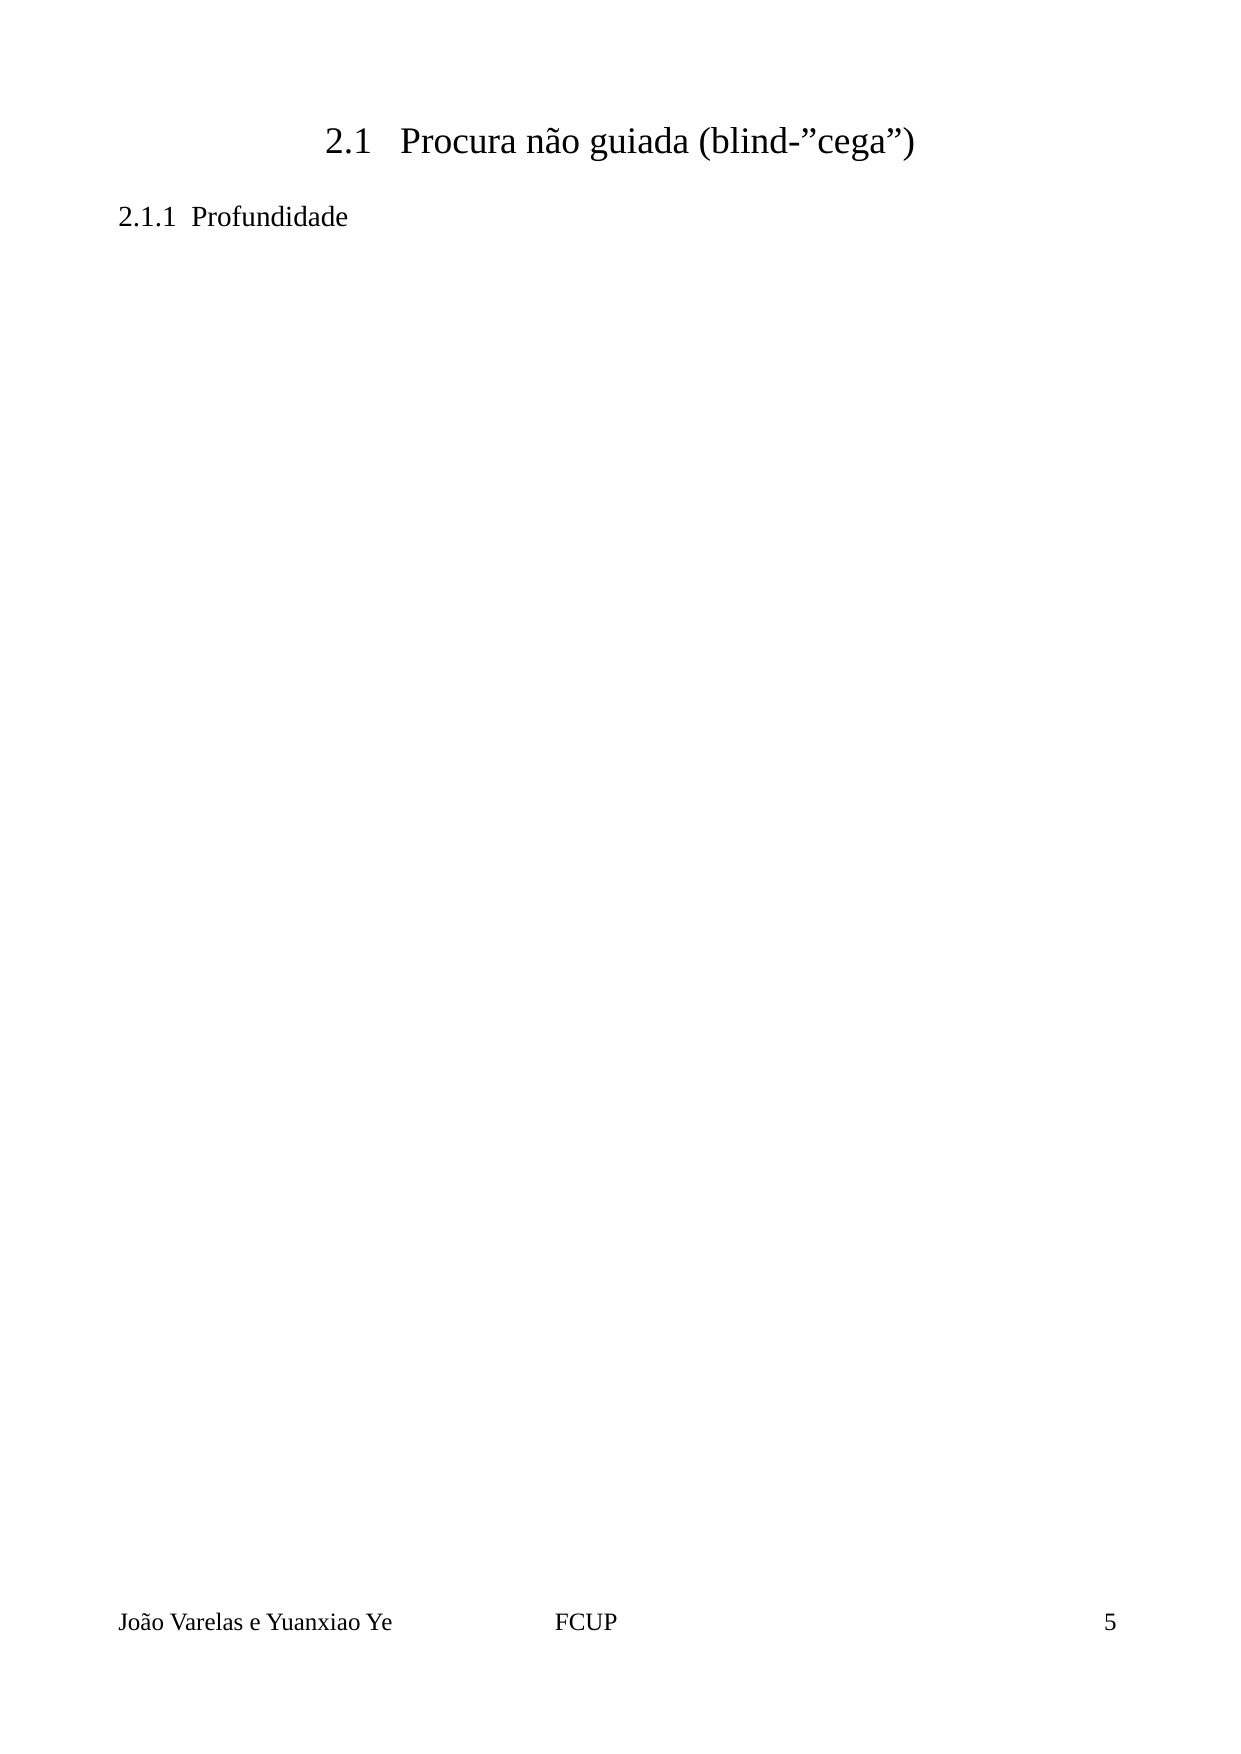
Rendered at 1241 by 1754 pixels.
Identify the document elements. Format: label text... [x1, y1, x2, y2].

subtitle 2.1.1 Profundidade [118, 199, 1122, 232]
subtitle 2.1 Procura não guiada (blind-”cega”) [118, 118, 1122, 161]
